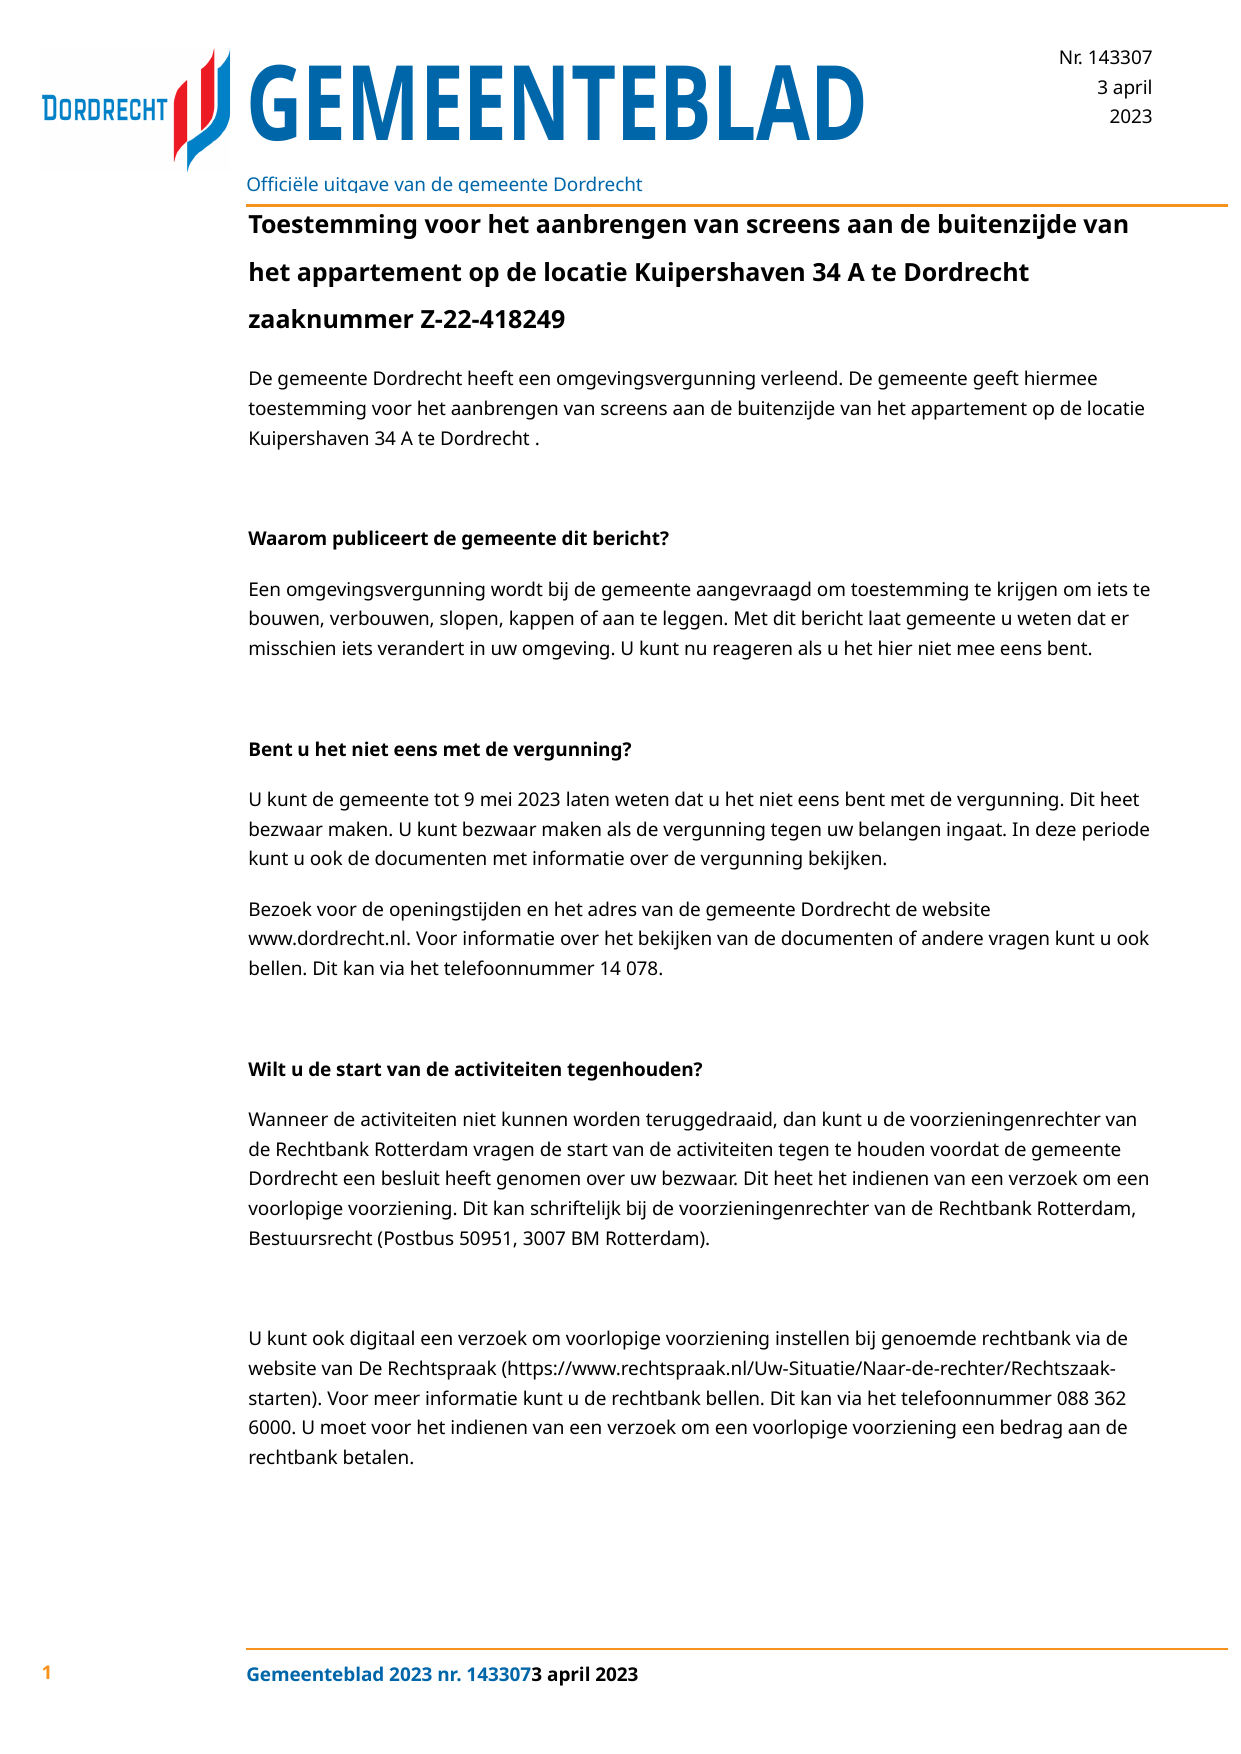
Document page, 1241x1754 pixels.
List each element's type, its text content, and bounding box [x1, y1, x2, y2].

text Een omgevingsvergunning wordt bij de gemeente aangevraagd om toestemming te krijgen om iets te bouwen, verbouwen, slopen, kappen of aan te leggen. Met dit bericht laat gemeente u weten dat er misschien iets verandert in uw omgeving. U kunt nu reageren als u het hier niet mee eens bent. [248, 576, 1152, 661]
text U kunt de gemeente tot 9 mei 2023 laten weten dat u het niet eens bent met de vergunning. Dit heet bezwaar maken. U kunt bezwaar maken als de vergunning tegen uw belangen ingaat. In deze periode kunt u ook de documenten met informatie over de vergunning bekijken. [248, 786, 1152, 871]
text Bent u het niet eens met de vergunning? [248, 736, 1152, 762]
text Toestemming voor het aanbrengen van screens aan de buitenzijde van het appartement op de locatie Kuipershaven 34 A te Dordrecht zaaknummer Z-22-418249 [248, 207, 1152, 336]
text Wilt u de start van de activiteiten tegenhouden? [248, 1056, 1152, 1082]
text Wanneer de activiteiten niet kunnen worden teruggedraaid, dan kunt u de voorzieningenrechter van de Rechtbank Rotterdam vragen de start van de activiteiten tegen te houden voordat de gemeente Dordrecht een besluit heeft genomen over uw bezwaar. Dit heet het indienen van een verzoek om een voorlopige voorziening. Dit kan schriftelijk bij de voorzieningenrechter van de Rechtbank Rotterdam, Bestuursrecht (Postbus 50951, 3007 BM Rotterdam). [248, 1106, 1152, 1250]
picture [41, 47, 231, 172]
text U kunt ook digitaal een verzoek om voorlopige voorziening instellen bij genoemde rechtbank via de website van De Rechtspraak (https://www.rechtspraak.nl/Uw-Situatie/Naar-de-rechter/Rechtszaak-starten). Voor meer informatie kunt u de rechtbank bellen. Dit kan via het telefoonnummer 088 362 6000. U moet voor het indienen van een verzoek om een voorlopige voorziening een bedrag aan de rechtbank betalen. [248, 1326, 1152, 1469]
text Bezoek voor de openingstijden en het adres van de gemeente Dordrecht de website www.dordrecht.nl. Voor informatie over het bekijken van de documenten of andere vragen kunt u ook bellen. Dit kan via het telefoonnummer 14 078. [248, 896, 1152, 981]
text De gemeente Dordrecht heeft een omgevingsvergunning verleend. De gemeente geeft hiermee toestemming voor het aanbrengen van screens aan de buitenzijde van het appartement op de locatie Kuipershaven 34 A te Dordrecht . [248, 366, 1152, 450]
text Waarom publiceert de gemeente dit bericht? [248, 526, 1152, 551]
